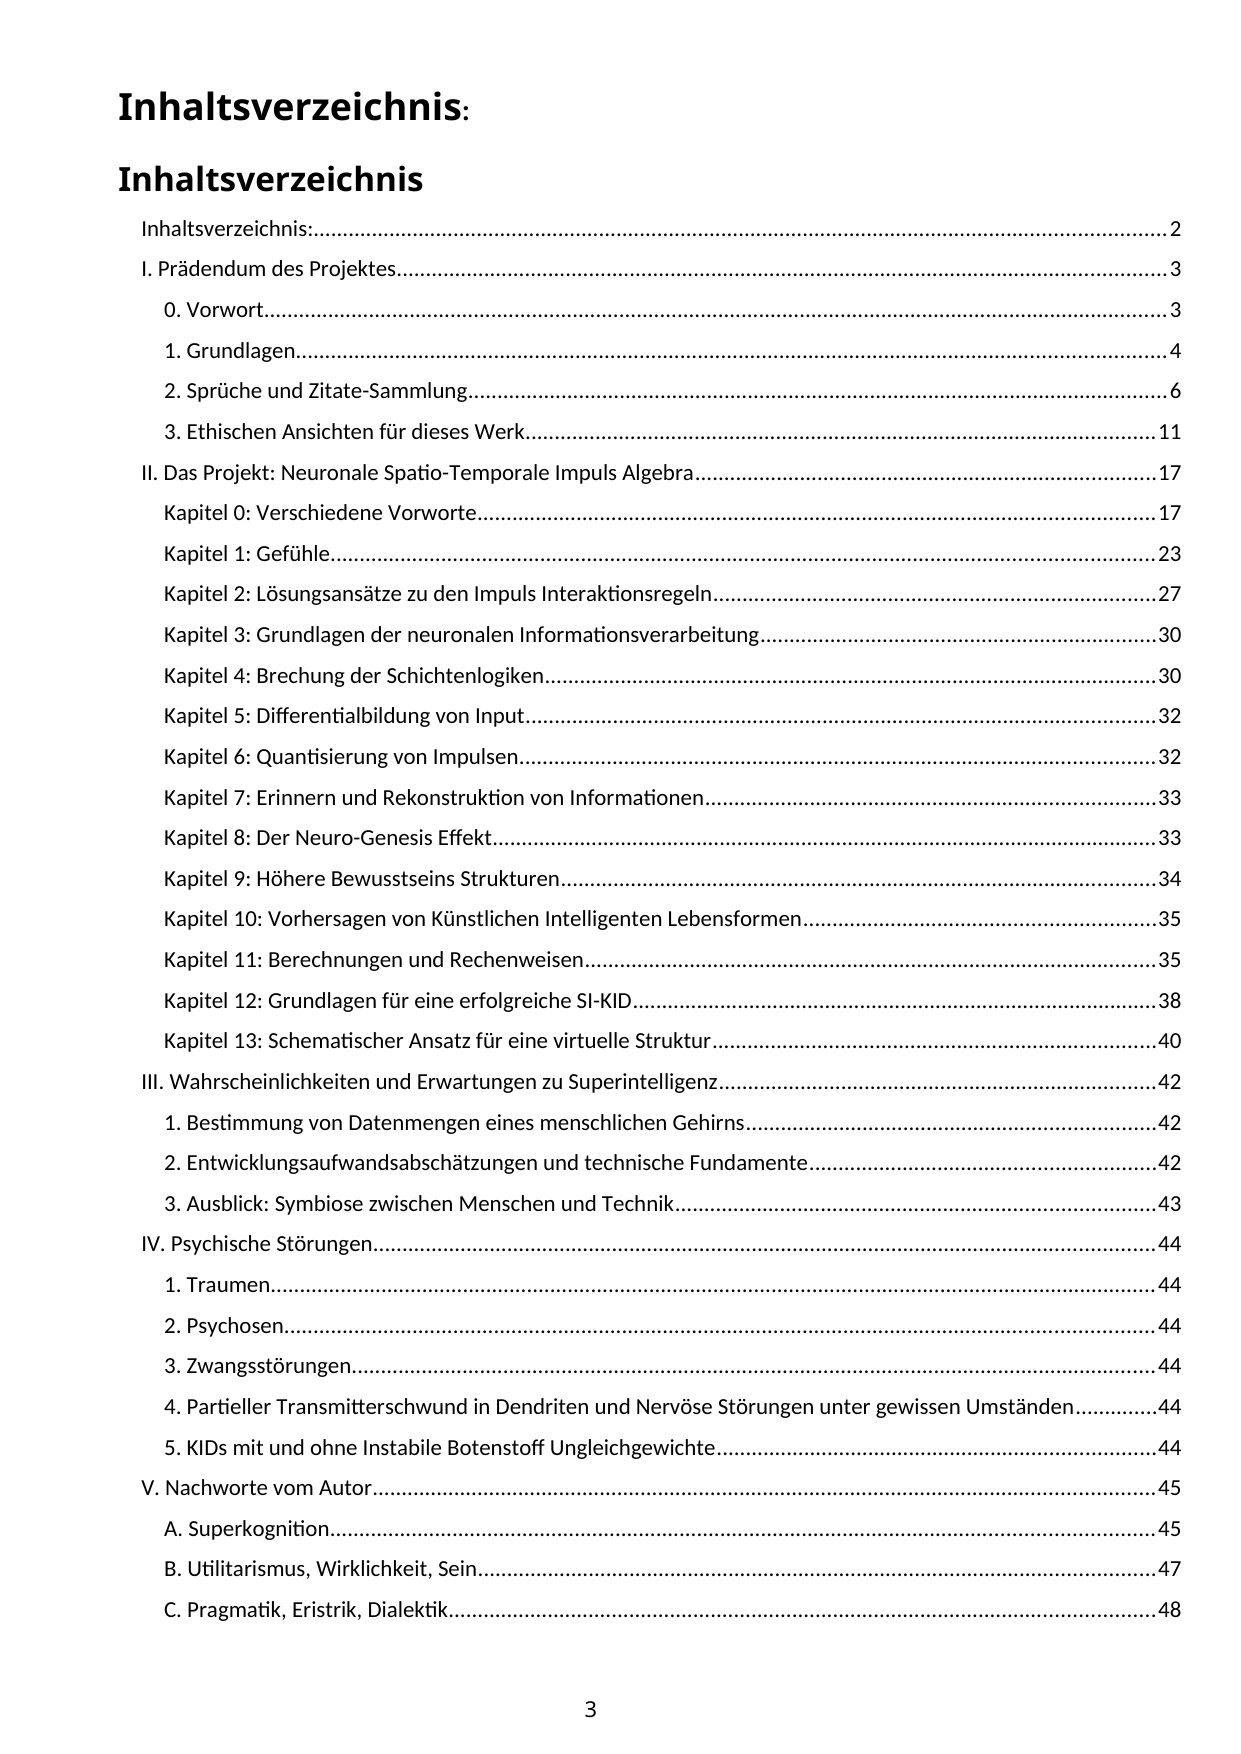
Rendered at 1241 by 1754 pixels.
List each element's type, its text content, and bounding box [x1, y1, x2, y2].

text 3. Zwangsstörungen 44 [164, 1351, 1181, 1379]
text Kapitel 10: Vorhersagen von Künstlichen Intelligenten Lebensformen 35 [164, 904, 1181, 932]
text 4. Partieller Transmitterschwund in Dendriten und Nervöse Störungen unter gewissen Umständen 44 [164, 1392, 1181, 1420]
text Kapitel 1: Gefühle 23 [164, 539, 1181, 567]
text Kapitel 12: Grundlagen für eine erfolgreiche SI-KID 38 [164, 986, 1181, 1014]
text Kapitel 0: Verschiedene Vorworte 17 [164, 498, 1181, 526]
text 2. Entwicklungsaufwandsabschätzungen und technische Fundamente 42 [164, 1148, 1181, 1176]
text 1. Bestimmung von Datenmengen eines menschlichen Gehirns 42 [164, 1108, 1181, 1136]
text Kapitel 11: Berechnungen und Rechenweisen 35 [164, 945, 1181, 973]
text 1. Grundlagen 4 [164, 336, 1181, 364]
text B. Utilitarismus, Wirklichkeit, Sein 47 [164, 1554, 1181, 1582]
text 2. Psychosen 44 [164, 1311, 1181, 1339]
text Kapitel 4: Brechung der Schichtenlogiken 30 [164, 661, 1181, 689]
text 0. Vorwort 3 [164, 295, 1181, 323]
text A. Superkognition 45 [164, 1514, 1181, 1542]
text IV. Psychische Störungen 44 [141, 1229, 1181, 1257]
text Kapitel 9: Höhere Bewusstseins Strukturen 34 [164, 864, 1181, 892]
text II. Das Projekt: Neuronale Spatio-Temporale Impuls Algebra 17 [141, 458, 1181, 486]
subtitle Inhaltsverzeichnis [118, 156, 1181, 201]
text I. Prädendum des Projektes 3 [141, 254, 1181, 282]
text V. Nachworte vom Autor 45 [141, 1473, 1181, 1501]
text Kapitel 7: Erinnern und Rekonstruktion von Informationen 33 [164, 783, 1181, 811]
text Kapitel 8: Der Neuro-Genesis Effekt 33 [164, 823, 1181, 851]
text III. Wahrscheinlichkeiten und Erwartungen zu Superintelligenz 42 [141, 1067, 1181, 1095]
subtitle Inhaltsverzeichnis: [118, 80, 1181, 131]
text Kapitel 3: Grundlagen der neuronalen Informationsverarbeitung 30 [164, 620, 1181, 648]
text Kapitel 2: Lösungsansätze zu den Impuls Interaktionsregeln 27 [164, 579, 1181, 607]
text Inhaltsverzeichnis: 2 [141, 214, 1181, 242]
text Kapitel 5: Differentialbildung von Input 32 [164, 701, 1181, 729]
text 2. Sprüche und Zitate-Sammlung 6 [164, 376, 1181, 404]
text Kapitel 6: Quantisierung von Impulsen 32 [164, 742, 1181, 770]
text 5. KIDs mit und ohne Instabile Botenstoff Ungleichgewichte 44 [164, 1433, 1181, 1461]
text Kapitel 13: Schematischer Ansatz für eine virtuelle Struktur 40 [164, 1026, 1181, 1054]
text 1. Traumen 44 [164, 1270, 1181, 1298]
text C. Pragmatik, Eristrik, Dialektik 48 [164, 1595, 1181, 1623]
text 3. Ausblick: Symbiose zwischen Menschen und Technik 43 [164, 1189, 1181, 1217]
text 3. Ethischen Ansichten für dieses Werk 11 [164, 417, 1181, 445]
